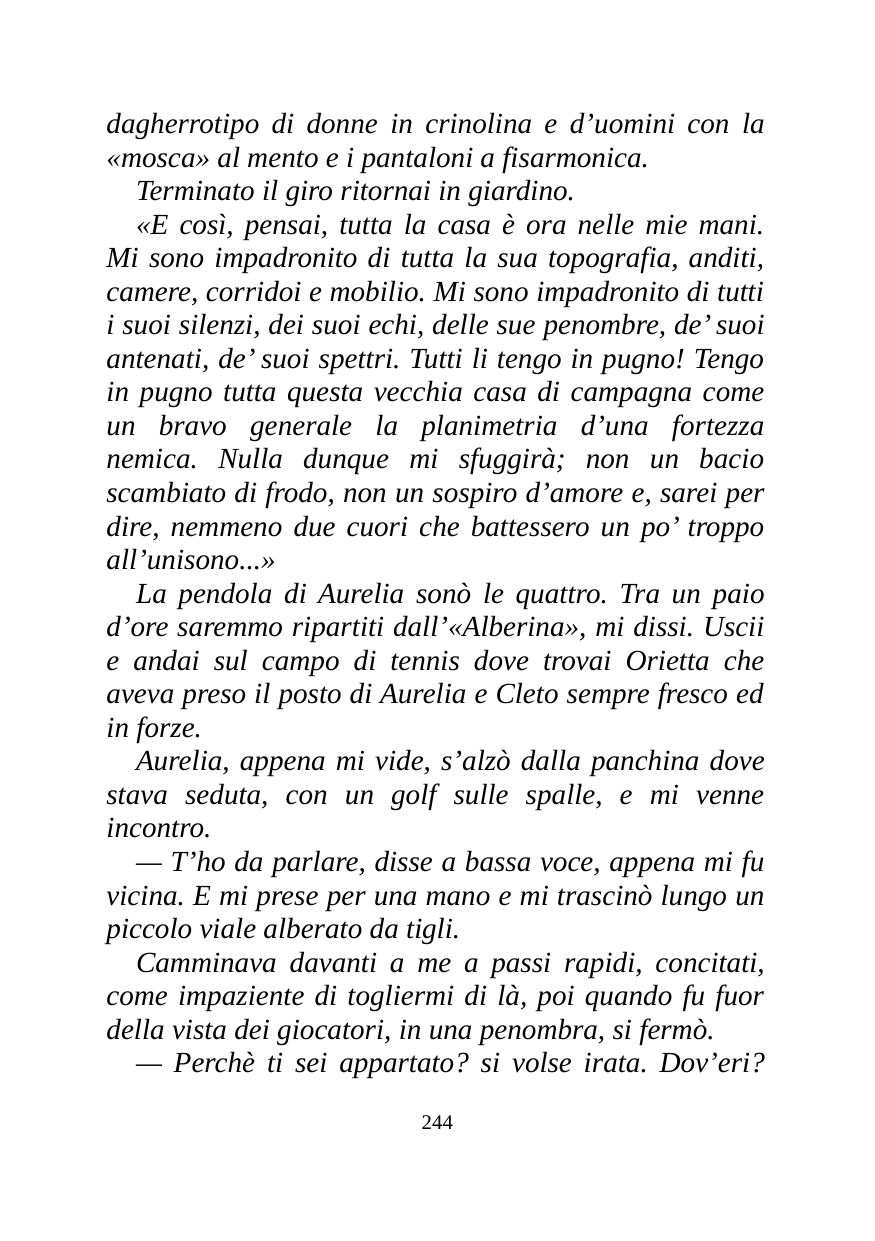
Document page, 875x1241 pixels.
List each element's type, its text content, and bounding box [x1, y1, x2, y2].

text — Perchè ti sei appartato? si volse irata. Dov’eri? [106, 1045, 768, 1079]
text Aurelia, appena mi vide, s’alzò dalla panchina dove stava seduta, con un golf sulle spalle, e mi venne incontro. [106, 743, 768, 844]
text La pendola di Aurelia sonò le quattro. Tra un paio d’ore saremmo ripartiti dall’«Alberina», mi dissi. Uscii e andai sul campo di tennis dove trovai Orietta che aveva preso il posto di Aurelia e Cleto sempre fresco ed in forze. [106, 576, 768, 743]
text dagherrotipo di donne in crinolina e d’uomini con la «mosca» al mento e i pantaloni a fisarmonica. [106, 106, 768, 173]
text Camminava davanti a me a passi rapidi, concitati, come impaziente di togliermi di là, poi quando fu fuor della vista dei giocatori, in una penombra, si fermò. [106, 945, 768, 1045]
text «E così, pensai, tutta la casa è ora nelle mie mani. Mi sono impadronito di tutta la sua topografia, anditi, camere, corridoi e mobilio. Mi sono impadronito di tutti i suoi silenzi, dei suoi echi, delle sue penombre, de’ suoi antenati, de’ suoi spettri. Tutti li tengo in pugno! Tengo in pugno tutta questa vecchia casa di campagna come un bravo generale la planimetria d’una fortezza nemica. Nulla dunque mi sfuggirà; non un bacio scambiato di frodo, non un sospiro d’amore e, sarei per dire, nemmeno due cuori che battessero un po’ troppo all’unisono...» [106, 207, 768, 576]
text Terminato il giro ritornai in giardino. [106, 173, 768, 207]
text — T’ho da parlare, disse a bassa voce, appena mi fu vicina. E mi prese per una mano e mi trascinò lungo un piccolo viale alberato da tigli. [106, 844, 768, 945]
